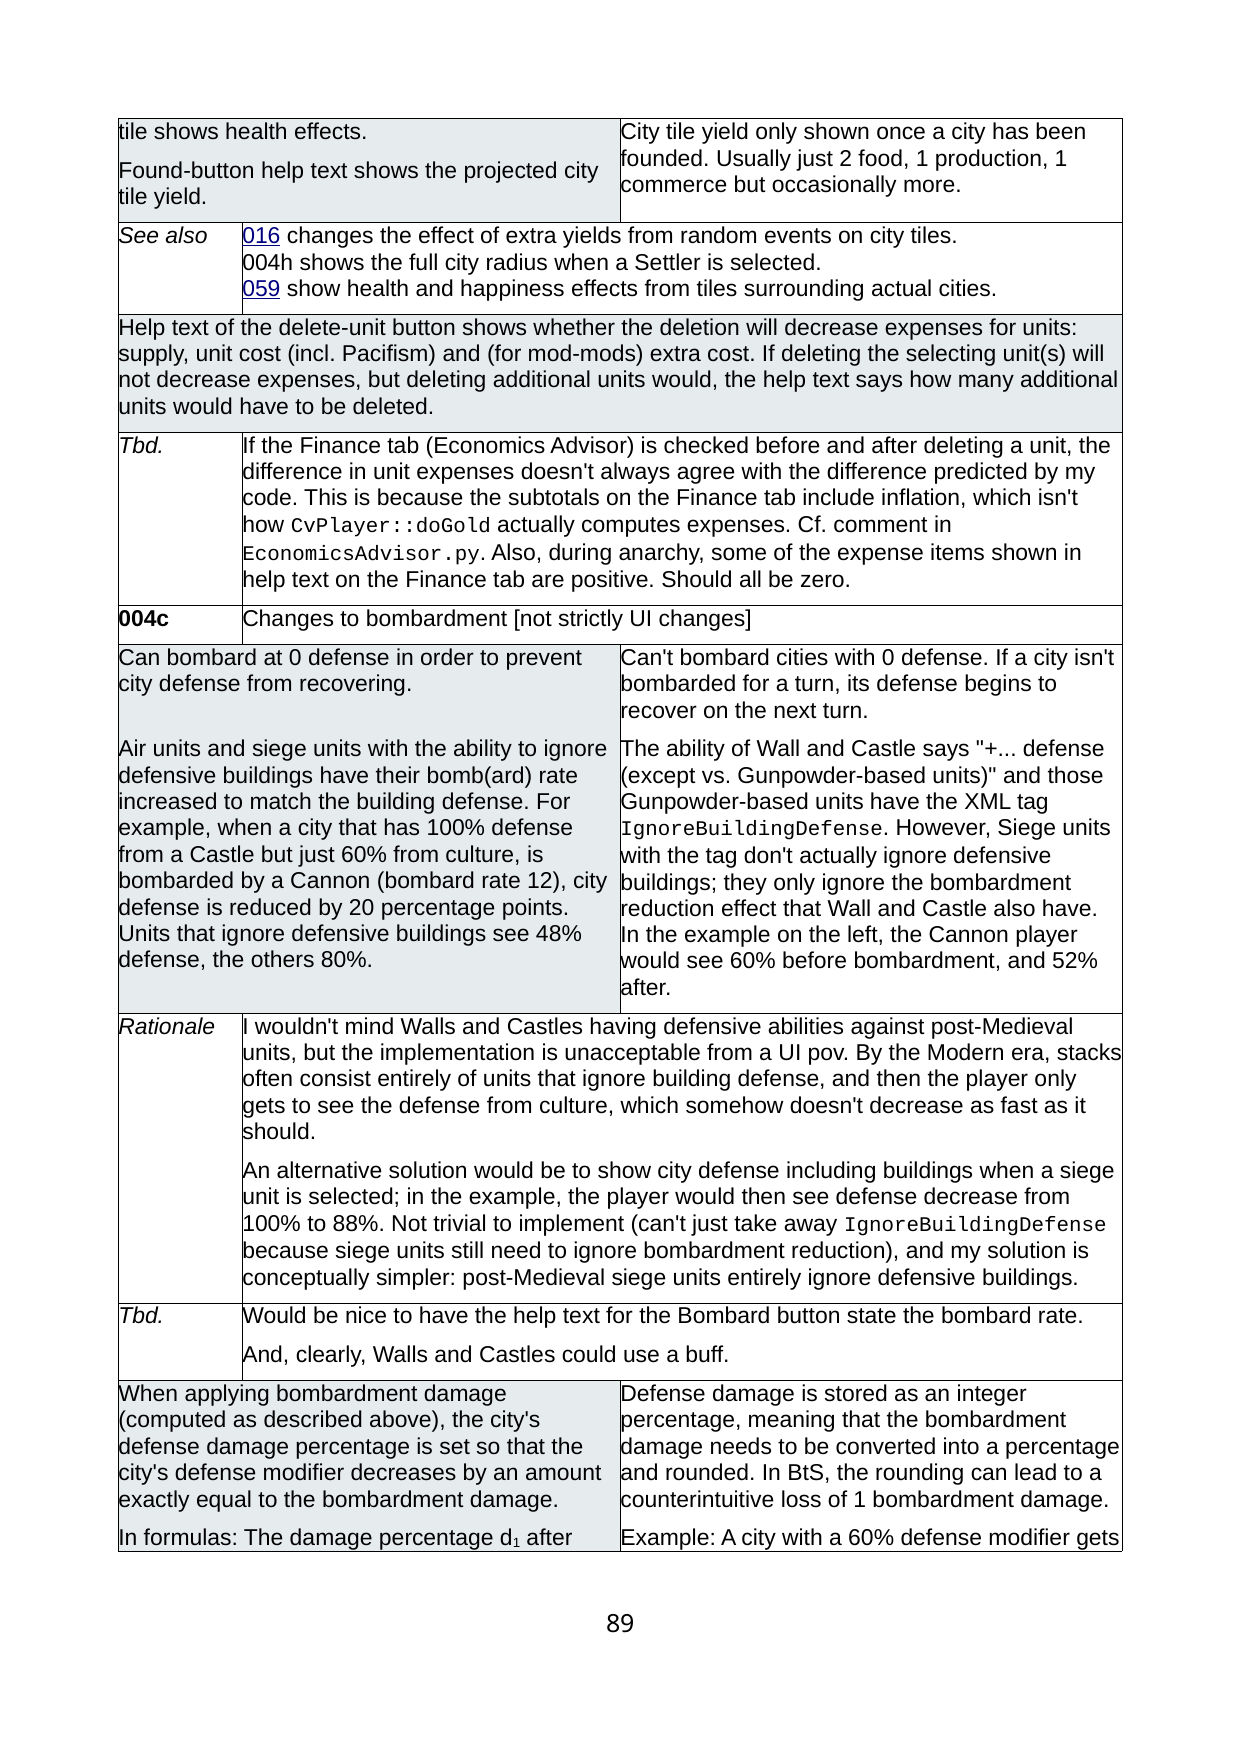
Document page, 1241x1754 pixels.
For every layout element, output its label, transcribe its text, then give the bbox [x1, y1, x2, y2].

table_cell When applying bombardment damage (computed as described above), the city's defense damage percentage is set so that the city's defense modifier decreases by an amount exactly equal to the bombardment damage. In formulas: The damage percentage d1 after [119, 1381, 620, 1551]
table_cell See also [119, 223, 242, 314]
table_cell Tbd. [119, 433, 242, 605]
table_cell 016 changes the effect of extra yields from random events on city tiles. 004h shows the full city radius when a Settler is selected. 059 show health and happiness effects from tiles surrounding actual cities. [243, 223, 1122, 314]
table_cell Changes to bombardment [not strictly UI changes] [243, 606, 1122, 644]
table_cell Help text of the delete-unit button shows whether the deletion will decrease expenses for units: supply, unit cost (incl. Pacifism) and (for mod-mods) extra cost. If deleting the selecting unit(s) will not decrease expenses, but deleting additional units would, the help text says how many additional units would have to be deleted. [119, 315, 1122, 432]
table_cell tile shows health effects. Found-button help text shows the projected city tile yield. [119, 119, 620, 222]
table_cell City tile yield only shown once a city has been founded. Usually just 2 food, 1 production, 1 commerce but occasionally more. [621, 119, 1122, 222]
table_cell 004c [119, 606, 242, 644]
table_cell Can't bombard cities with 0 defense. If a city isn't bombarded for a turn, its defense begins to recover on the next turn. The ability of Wall and Castle says "+... defense (except vs. Gunpowder-based units)" and those Gunpowder-based units have the XML tag IgnoreBuildingDefense. However, Siege units with the tag don't actually ignore defensive buildings; they only ignore the bombardment reduction effect that Wall and Castle also have. In the example on the left, the Cannon player would see 60% before bombardment, and 52% after. [621, 645, 1122, 1013]
table_cell Tbd. [119, 1304, 242, 1380]
table_cell I wouldn't mind Walls and Castles having defensive abilities against post-Medieval units, but the implementation is unacceptable from a UI pov. By the Modern era, stacks often consist entirely of units that ignore building defense, and then the player only gets to see the defense from culture, which somehow doesn't decrease as fast as it should. An alternative solution would be to show city defense including buildings when a siege unit is selected; in the example, the player would then see defense decrease from 100% to 88%. Not trivial to implement (can't just take away IgnoreBuildingDefense because siege units still need to ignore bombardment reduction), and my solution is conceptually simpler: post-Medieval siege units entirely ignore defensive buildings. [243, 1014, 1122, 1302]
table_cell Can bombard at 0 defense in order to prevent city defense from recovering. Air units and siege units with the ability to ignore defensive buildings have their bomb(ard) rate increased to match the building defense. For example, when a city that has 100% defense from a Castle but just 60% from culture, is bombarded by a Cannon (bombard rate 12), city defense is reduced by 20 percentage points. Units that ignore defensive buildings see 48% defense, the others 80%. [119, 645, 620, 1013]
table_cell Rationale [119, 1014, 242, 1302]
table_cell If the Finance tab (Economics Advisor) is checked before and after deleting a unit, the difference in unit expenses doesn't always agree with the difference predicted by my code. This is because the subtotals on the Finance tab include inflation, which isn't how CvPlayer::doGold actually computes expenses. Cf. comment in EconomicsAdvisor.py. Also, during anarchy, some of the expense items shown in help text on the Finance tab are positive. Should all be zero. [243, 433, 1122, 605]
table_cell Would be nice to have the help text for the Bombard button state the bombard rate. And, clearly, Walls and Castles could use a buff. [243, 1304, 1122, 1380]
table_cell Defense damage is stored as an integer percentage, meaning that the bombardment damage needs to be converted into a percentage and rounded. In BtS, the rounding can lead to a counterintuitive loss of 1 bombardment damage. Example: A city with a 60% defense modifier gets [621, 1381, 1122, 1551]
